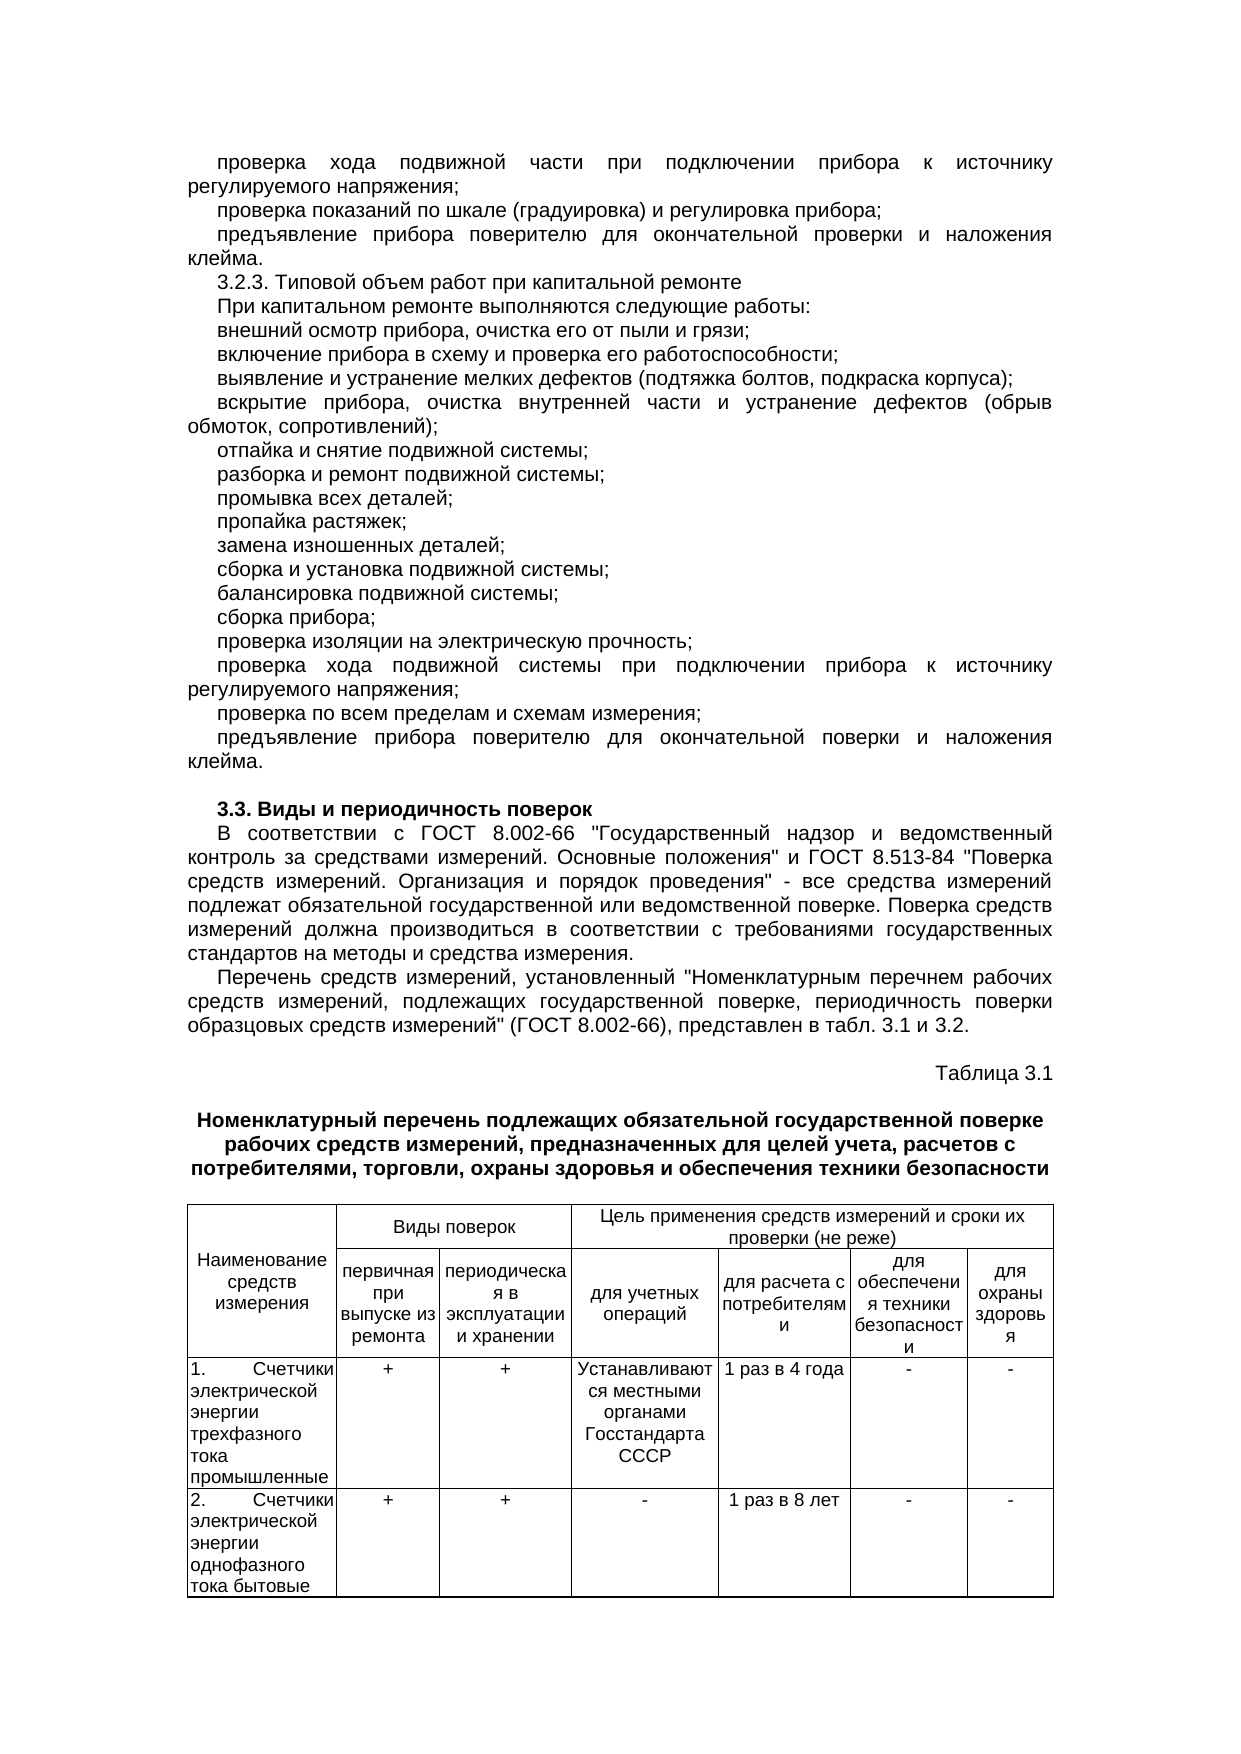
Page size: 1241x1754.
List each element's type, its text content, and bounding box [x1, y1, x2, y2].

table_cell для обеспечения техники безопасности [851, 1249, 967, 1357]
table_cell 1 раз в 8 лет [719, 1489, 850, 1596]
text проверка показаний по шкале (градуировка) и регулировка прибора; [187, 198, 1053, 222]
text выявление и устранение мелких дефектов (подтяжка болтов, подкраска корпуса); [187, 366, 1053, 389]
table_cell + [440, 1358, 571, 1488]
text вскрытие прибора, очистка внутренней части и устранение дефектов (обрыв обмоток, сопротивлений); [187, 389, 1053, 437]
table_cell 2. Счетчики электрической энергии однофазного тока бытовые [188, 1489, 336, 1596]
table_cell 1. Счетчики электрической энергии трехфазного тока промышленные [188, 1358, 336, 1488]
table_cell первичная при выпуске из ремонта [337, 1249, 439, 1357]
text сборка и установка подвижной системы; [187, 557, 1053, 581]
table_cell Устанавливаются местными органами Госстандарта СССР [572, 1358, 718, 1488]
text проверка изоляции на электрическую прочность; [187, 629, 1053, 653]
text Номенклатурный перечень подлежащих обязательной государственной поверке рабочих средств измерений, предназначенных для целей учета, расчетов с потребителями, торговли, охраны здоровья и обеспечения техники безопасности [187, 1108, 1053, 1180]
table_cell - [851, 1358, 967, 1488]
table_cell + [440, 1489, 571, 1596]
text внешний осмотр прибора, очистка его от пыли и грязи; [187, 318, 1053, 342]
text сборка прибора; [187, 605, 1053, 629]
table_header Цель применения средств измерений и сроки их проверки (не реже) [572, 1205, 1053, 1248]
table_cell - [851, 1489, 967, 1596]
text проверка хода подвижной части при подключении прибора к источнику регулируемого напряжения; [187, 150, 1053, 198]
text замена изношенных деталей; [187, 533, 1053, 557]
table_cell 1 раз в 4 года [719, 1358, 850, 1488]
table_cell - [572, 1489, 718, 1596]
text разборка и ремонт подвижной системы; [187, 461, 1053, 485]
table_cell для охраны здоровья [968, 1249, 1053, 1357]
text предъявление прибора поверителю для окончательной поверки и наложения клейма. [187, 725, 1053, 773]
table_cell для учетных операций [572, 1249, 718, 1357]
table_cell - [968, 1489, 1053, 1596]
table_cell - [968, 1358, 1053, 1488]
text промывка всех деталей; [187, 485, 1053, 509]
text пропайка растяжек; [187, 509, 1053, 533]
table_cell + [337, 1358, 439, 1488]
text балансировка подвижной системы; [187, 581, 1053, 605]
text отпайка и снятие подвижной системы; [187, 437, 1053, 461]
text При капитальном ремонте выполняются следующие работы: [187, 294, 1053, 318]
text 3.3. Виды и периодичность поверок [187, 797, 1053, 821]
text Перечень средств измерений, установленный "Номенклатурным перечнем рабочих средств измерений, подлежащих государственной поверке, периодичность поверки образцовых средств измерений" (ГОСТ 8.002-66), представлен в табл. 3.1 и 3.2. [187, 964, 1053, 1036]
text В соответствии с ГОСТ 8.002-66 "Государственный надзор и ведомственный контроль за средствами измерений. Основные положения" и ГОСТ 8.513-84 "Поверка средств измерений. Организация и порядок проведения" - все средства измерений подлежат обязательной государственной или ведомственной поверке. Поверка средств измерений должна производиться в соответствии с требованиями государственных стандартов на методы и средства измерения. [187, 821, 1053, 964]
table_cell + [337, 1489, 439, 1596]
text проверка по всем пределам и схемам измерения; [187, 701, 1053, 725]
table_cell периодическая в эксплуатации и хранении [440, 1249, 571, 1357]
table_header Наименование средств измерения [188, 1205, 336, 1357]
table_cell для расчета с потребителями [719, 1249, 850, 1357]
text Таблица 3.1 [187, 1060, 1053, 1084]
table_header Виды поверок [337, 1205, 571, 1248]
text проверка хода подвижной системы при подключении прибора к источнику регулируемого напряжения; [187, 653, 1053, 701]
text 3.2.3. Типовой объем работ при капитальной ремонте [187, 270, 1053, 294]
text предъявление прибора поверителю для окончательной проверки и наложения клейма. [187, 222, 1053, 270]
text включение прибора в схему и проверка его работоспособности; [187, 342, 1053, 366]
